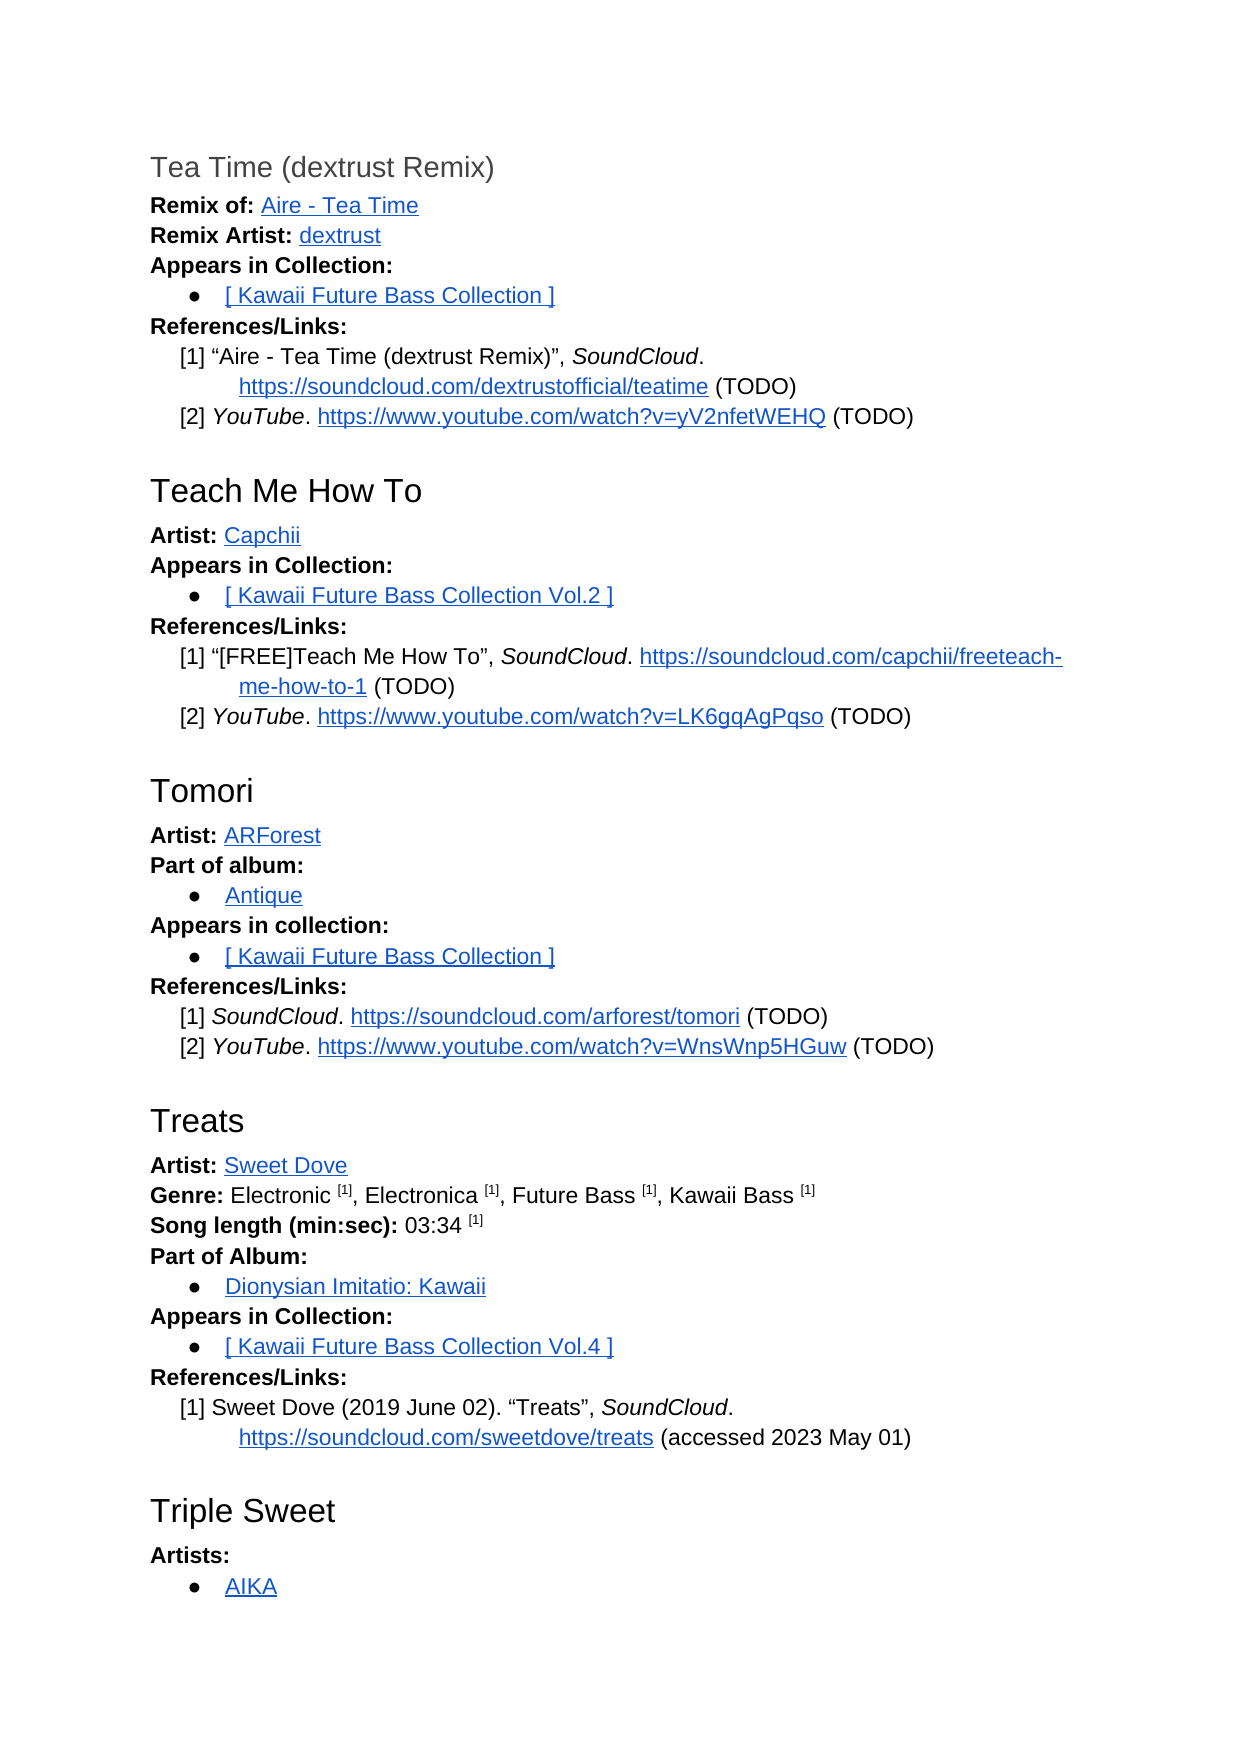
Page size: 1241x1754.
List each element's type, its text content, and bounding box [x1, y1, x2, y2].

text [2] YouTube. https://www.youtube.com/watch?v=yV2nfetWEHQ (TODO) [179, 403, 1090, 430]
text [1] Sweet Dove (2019 June 02). “Treats”, SoundCloud. https://soundcloud.com/sweetdove/treats (accessed 2023 May 01) [179, 1394, 1090, 1450]
list Dionysian Imitatio: Kawaii [187, 1273, 1090, 1299]
list [ Kawaii Future Bass Collection Vol.2 ] [187, 582, 1090, 609]
subtitle Tea Time (dextrust Remix) [150, 150, 1090, 183]
text Genre: Electronic [1], Electronica [1], Future Bass [1], Kawaii Bass [1] [150, 1182, 1090, 1208]
text References/Links: [150, 613, 1090, 639]
text Artists: [150, 1542, 1090, 1569]
text References/Links: [150, 1363, 1090, 1390]
text [2] YouTube. https://www.youtube.com/watch?v=LK6gqAgPqso (TODO) [179, 703, 1090, 729]
list Antique [187, 882, 1090, 909]
text [1] “[FREE]Teach Me How To”, SoundCloud. https://soundcloud.com/capchii/freeteach-me-how-to-1 (TODO) [179, 643, 1090, 699]
text Appears in Collection: [150, 552, 1090, 578]
text Part of album: [150, 852, 1090, 878]
text References/Links: [150, 973, 1090, 999]
list AIKA [187, 1573, 1090, 1599]
text [1] SoundCloud. https://soundcloud.com/arforest/tomori (TODO) [179, 1003, 1090, 1029]
subtitle Teach Me How To [150, 471, 1090, 509]
list [ Kawaii Future Bass Collection ] [187, 282, 1090, 309]
text Appears in collection: [150, 912, 1090, 939]
text Part of Album: [150, 1243, 1090, 1269]
list [ Kawaii Future Bass Collection Vol.4 ] [187, 1333, 1090, 1359]
text Appears in Collection: [150, 252, 1090, 279]
text [1] “Aire - Tea Time (dextrust Remix)”, SoundCloud. https://soundcloud.com/dextrustofficial/teatime (TODO) [179, 343, 1090, 399]
text Remix of: Aire - Tea Time Remix Artist: dextrust [150, 192, 1090, 248]
subtitle Triple Sweet [150, 1492, 1090, 1530]
subtitle Treats [150, 1101, 1090, 1139]
list [ Kawaii Future Bass Collection ] [187, 943, 1090, 969]
text Song length (min:sec): 03:34 [1] [150, 1212, 1090, 1239]
text [2] YouTube. https://www.youtube.com/watch?v=WnsWnp5HGuw (TODO) [179, 1033, 1090, 1060]
text Appears in Collection: [150, 1303, 1090, 1329]
text Artist: Capchii [150, 522, 1090, 548]
subtitle Tomori [150, 771, 1090, 809]
text Artist: Sweet Dove [150, 1152, 1090, 1178]
text Artist: ARForest [150, 822, 1090, 848]
text References/Links: [150, 313, 1090, 339]
